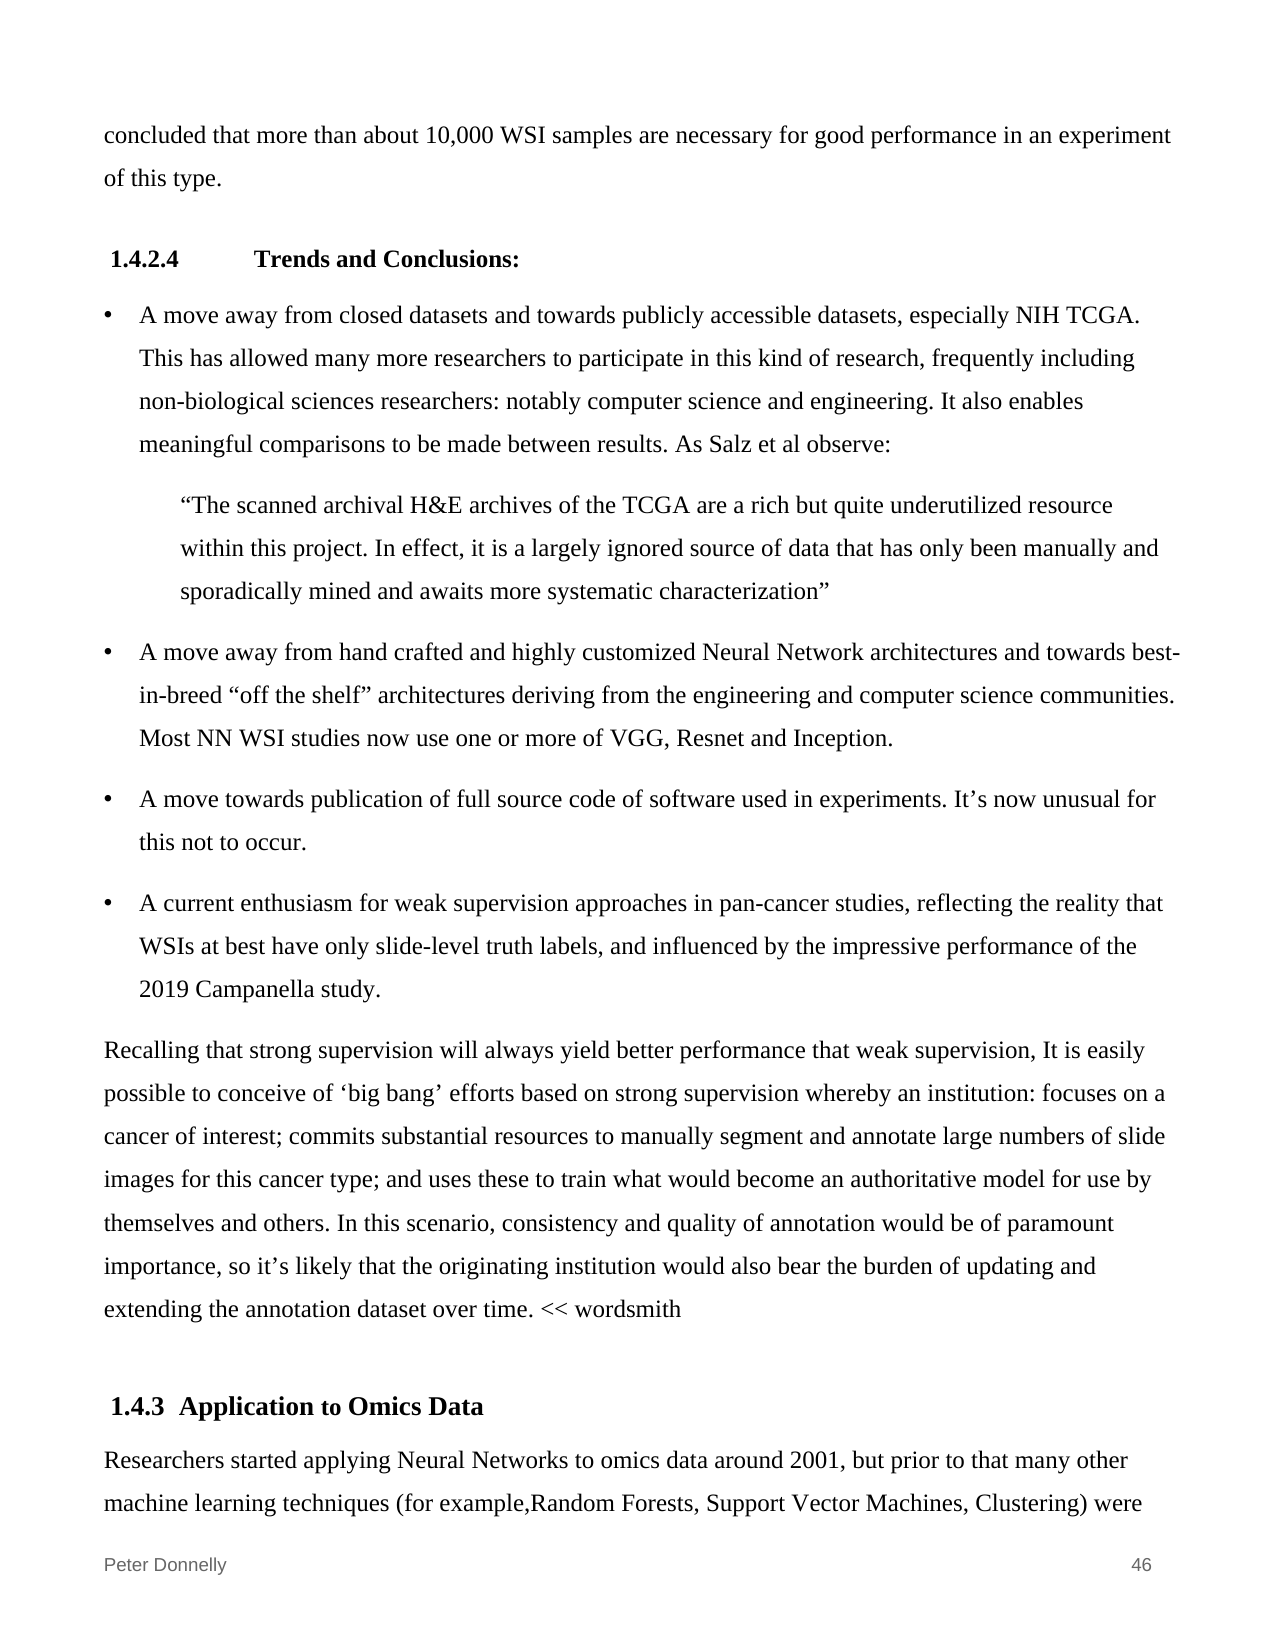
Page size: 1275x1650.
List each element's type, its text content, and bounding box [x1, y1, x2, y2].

text Recalling that strong supervision will always yield better performance that weak supervision, It is easily possible to conceive of ‘big bang’ efforts based on strong supervision whereby an institution: focuses on a cancer of interest; commits substantial resources to manually segment and annotate large numbers of slide images for this cancer type; and uses these to train what would become an authoritative model for use by themselves and others. In this scenario, consistency and quality of annotation would be of paramount importance, so it’s likely that the originating institution would also bear the burden of updating and extending the annotation dataset over time. << wordsmith [103, 1035, 1181, 1323]
text Researchers started applying Neural Networks to omics data around 2001, but prior to that many other machine learning techniques (for example,Random Forests, Support Vector Machines, Clustering) were [103, 1445, 1181, 1517]
list A current enthusiasm for weak supervision approaches in pan-cancer studies, reflecting the reality that WSIs at best have only slide-level truth labels, and influenced by the impressive performance of the 2019 Campanella study. [103, 888, 1181, 1003]
subtitle Trends and Conclusions: [103, 244, 1181, 273]
text “The scanned archival H&E archives of the TCGA are a rich but quite underutilized resource within this project. In effect, it is a largely ignored source of data that has only been manually and sporadically mined and awaits more systematic characterization” [180, 490, 1181, 605]
list A move away from closed datasets and towards publicly accessible datasets, especially NIH TCGA. This has allowed many more researchers to participate in this kind of research, frequently including non-biological sciences researchers: notably computer science and engineering. It also enables meaningful comparisons to be made between results. As Salz et al observe: [103, 300, 1181, 458]
list A move towards publication of full source code of software used in experiments. It’s now unusual for this not to occur. [103, 784, 1181, 856]
list A move away from hand crafted and highly customized Neural Network architectures and towards best-in-breed “off the shelf” architectures deriving from the engineering and computer science communities. Most NN WSI studies now use one or more of VGG, Resnet and Inception. [103, 637, 1181, 752]
text concluded that more than about 10,000 WSI samples are necessary for good performance in an experiment of this type. [103, 120, 1181, 192]
subtitle Application to Omics Data [103, 1390, 1181, 1421]
